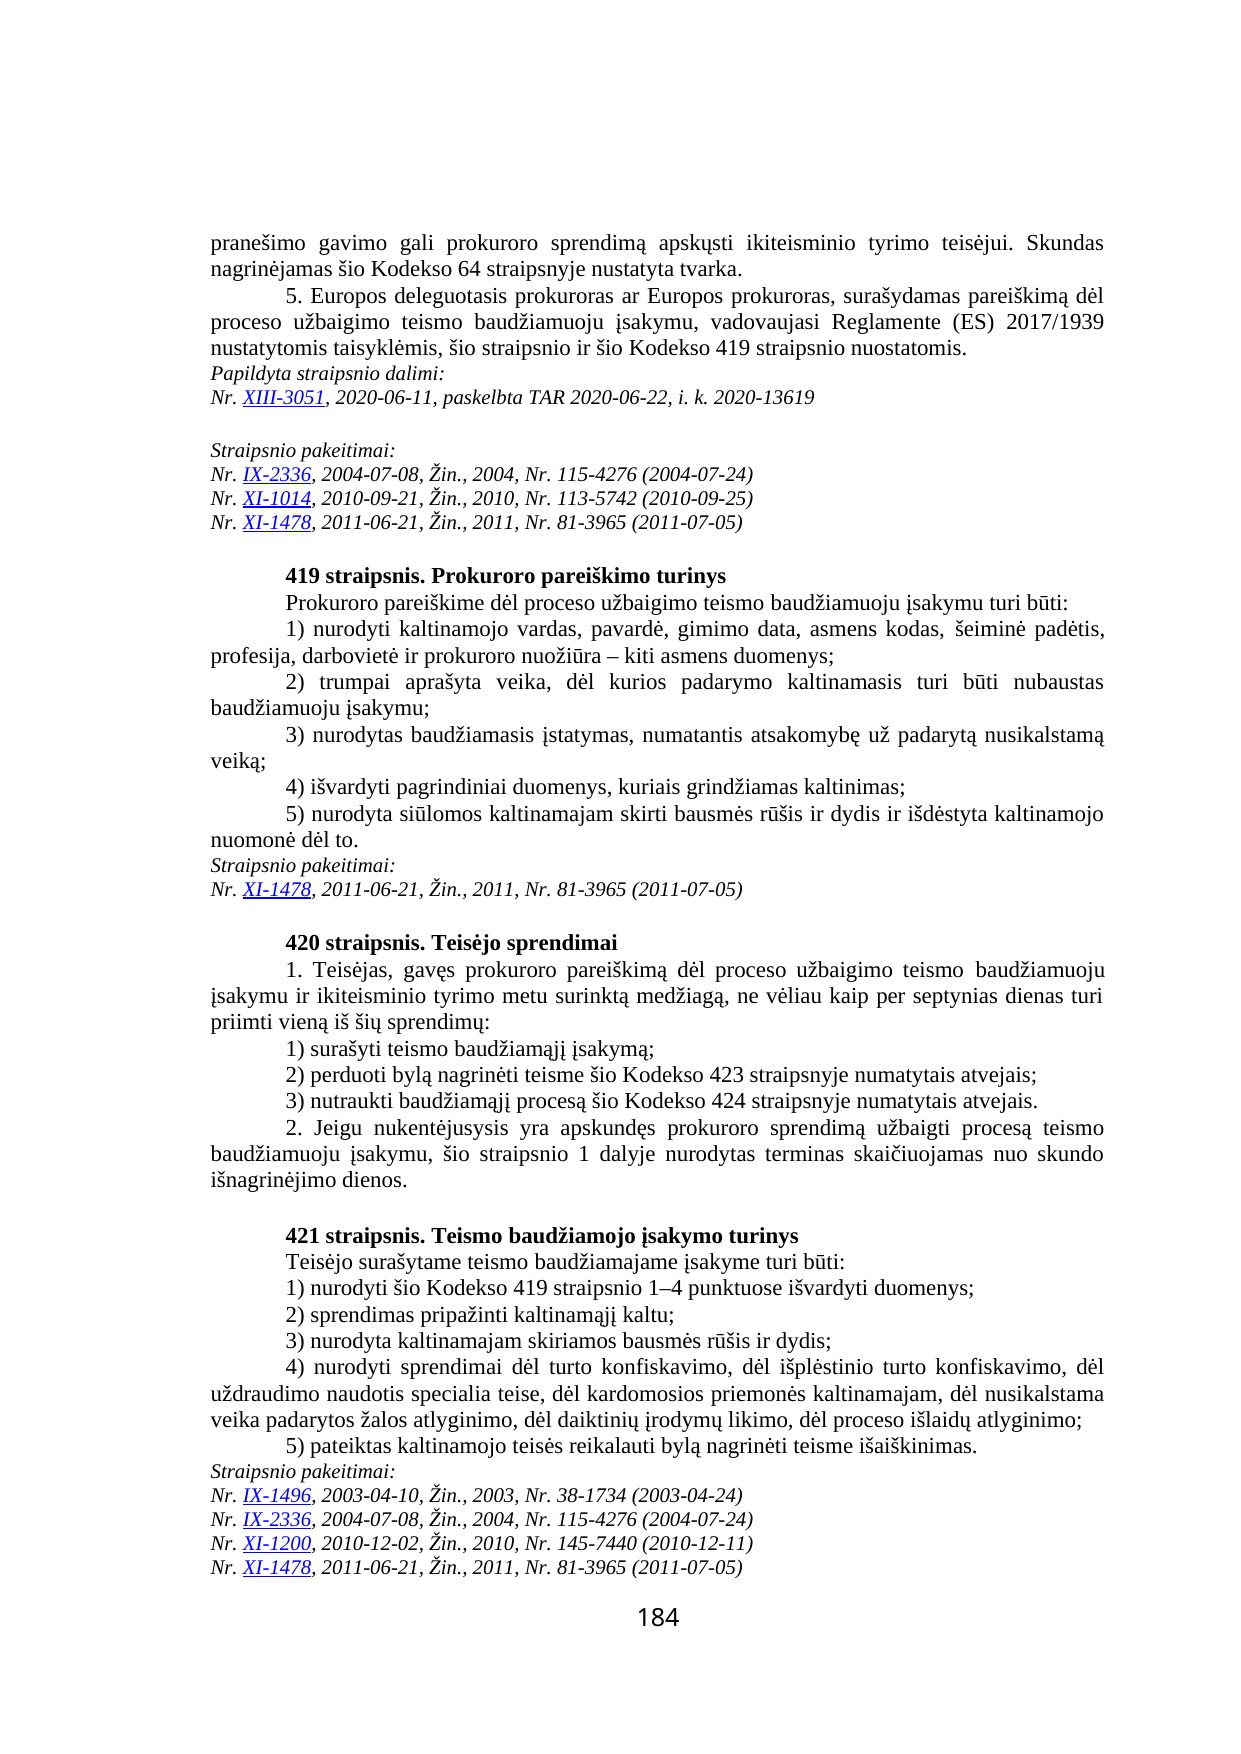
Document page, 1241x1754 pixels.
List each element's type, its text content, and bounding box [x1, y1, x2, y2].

text 4) nurodyti sprendimai dėl turto konfiskavimo, dėl išplėstinio turto konfiskavimo, dėl uždraudimo naudotis specialia teise, dėl kardomosios priemonės kaltinamajam, dėl nusikalstama veika padarytos žalos atlyginimo, dėl daiktinių įrodymų likimo, dėl proceso išlaidų atlyginimo; [210, 1353, 1105, 1432]
text 4) išvardyti pagrindiniai duomenys, kuriais grindžiamas kaltinimas; [210, 773, 1105, 800]
text Nr. XI-1478, 2011-06-21, Žin., 2011, Nr. 81-3965 (2011-07-05) [210, 877, 1105, 901]
text Nr. XI-1014, 2010-09-21, Žin., 2010, Nr. 113-5742 (2010-09-25) [210, 486, 1105, 510]
text Nr. IX-2336, 2004-07-08, Žin., 2004, Nr. 115-4276 (2004-07-24) [210, 1507, 1105, 1531]
text Straipsnio pakeitimai: [210, 1459, 1105, 1483]
text 421 straipsnis. Teismo baudžiamojo įsakymo turinys [210, 1222, 1105, 1248]
text 1) nurodyti šio Kodekso 419 straipsnio 1–4 punktuose išvardyti duomenys; [210, 1274, 1105, 1301]
text 419 straipsnis. Prokuroro pareiškimo turinys [210, 563, 1105, 589]
text 2) trumpai aprašyta veika, dėl kurios padarymo kaltinamasis turi būti nubaustas baudžiamuoju įsakymu; [210, 668, 1105, 721]
text 1. Teisėjas, gavęs prokuroro pareiškimą dėl proceso užbaigimo teismo baudžiamuoju įsakymu ir ikiteisminio tyrimo metu surinktą medžiagą, ne vėliau kaip per septynias dienas turi priimti vieną iš šių sprendimų: [210, 956, 1105, 1035]
text 2. Jeigu nukentėjusysis yra apskundęs prokuroro sprendimą užbaigti procesą teismo baudžiamuoju įsakymu, šio straipsnio 1 dalyje nurodytas terminas skaičiuojamas nuo skundo išnagrinėjimo dienos. [210, 1114, 1105, 1193]
text Prokuroro pareiškime dėl proceso užbaigimo teismo baudžiamuoju įsakymu turi būti: [210, 589, 1105, 615]
text 1) surašyti teismo baudžiamąjį įsakymą; [210, 1035, 1105, 1061]
text 5) pateiktas kaltinamojo teisės reikalauti bylą nagrinėti teisme išaiškinimas. [210, 1432, 1105, 1459]
text 3) nurodytas baudžiamasis įstatymas, numatantis atsakomybę už padarytą nusikalstamą veiką; [210, 721, 1105, 773]
text Nr. IX-1496, 2003-04-10, Žin., 2003, Nr. 38-1734 (2003-04-24) [210, 1483, 1105, 1507]
text 1) nurodyti kaltinamojo vardas, pavardė, gimimo data, asmens kodas, šeiminė padėtis, profesija, darbovietė ir prokuroro nuožiūra – kiti asmens duomenys; [210, 615, 1105, 668]
text Nr. XI-1200, 2010-12-02, Žin., 2010, Nr. 145-7440 (2010-12-11) [210, 1531, 1105, 1555]
text Nr. XI-1478, 2011-06-21, Žin., 2011, Nr. 81-3965 (2011-07-05) [210, 1555, 1105, 1579]
text Nr. XI-1478, 2011-06-21, Žin., 2011, Nr. 81-3965 (2011-07-05) [210, 510, 1105, 534]
text Straipsnio pakeitimai: [210, 438, 1105, 462]
text 420 straipsnis. Teisėjo sprendimai [210, 929, 1105, 956]
text 5) nurodyta siūlomos kaltinamajam skirti bausmės rūšis ir dydis ir išdėstyta kaltinamojo nuomonė dėl to. [210, 800, 1105, 852]
text Teisėjo surašytame teismo baudžiamajame įsakyme turi būti: [210, 1248, 1105, 1274]
text 2) sprendimas pripažinti kaltinamąjį kaltu; [210, 1301, 1105, 1327]
text Nr. XIII-3051, 2020-06-11, paskelbta TAR 2020-06-22, i. k. 2020-13619 [210, 385, 1105, 409]
text 3) nutraukti baudžiamąjį procesą šio Kodekso 424 straipsnyje numatytais atvejais. [210, 1087, 1105, 1114]
text Papildyta straipsnio dalimi: [210, 361, 1105, 385]
text 2) perduoti bylą nagrinėti teisme šio Kodekso 423 straipsnyje numatytais atvejais; [210, 1061, 1105, 1087]
text 3) nurodyta kaltinamajam skiriamos bausmės rūšis ir dydis; [210, 1327, 1105, 1353]
text Nr. IX-2336, 2004-07-08, Žin., 2004, Nr. 115-4276 (2004-07-24) [210, 462, 1105, 486]
text 5. Europos deleguotasis prokuroras ar Europos prokuroras, surašydamas pareiškimą dėl proceso užbaigimo teismo baudžiamuoju įsakymu, vadovaujasi Reglamente (ES) 2017/1939 nustatytomis taisyklėmis, šio straipsnio ir šio Kodekso 419 straipsnio nuostatomis. [210, 282, 1105, 361]
text Straipsnio pakeitimai: [210, 852, 1105, 877]
text pranešimo gavimo gali prokuroro sprendimą apskųsti ikiteisminio tyrimo teisėjui. Skundas nagrinėjamas šio Kodekso 64 straipsnyje nustatyta tvarka. [210, 229, 1105, 282]
